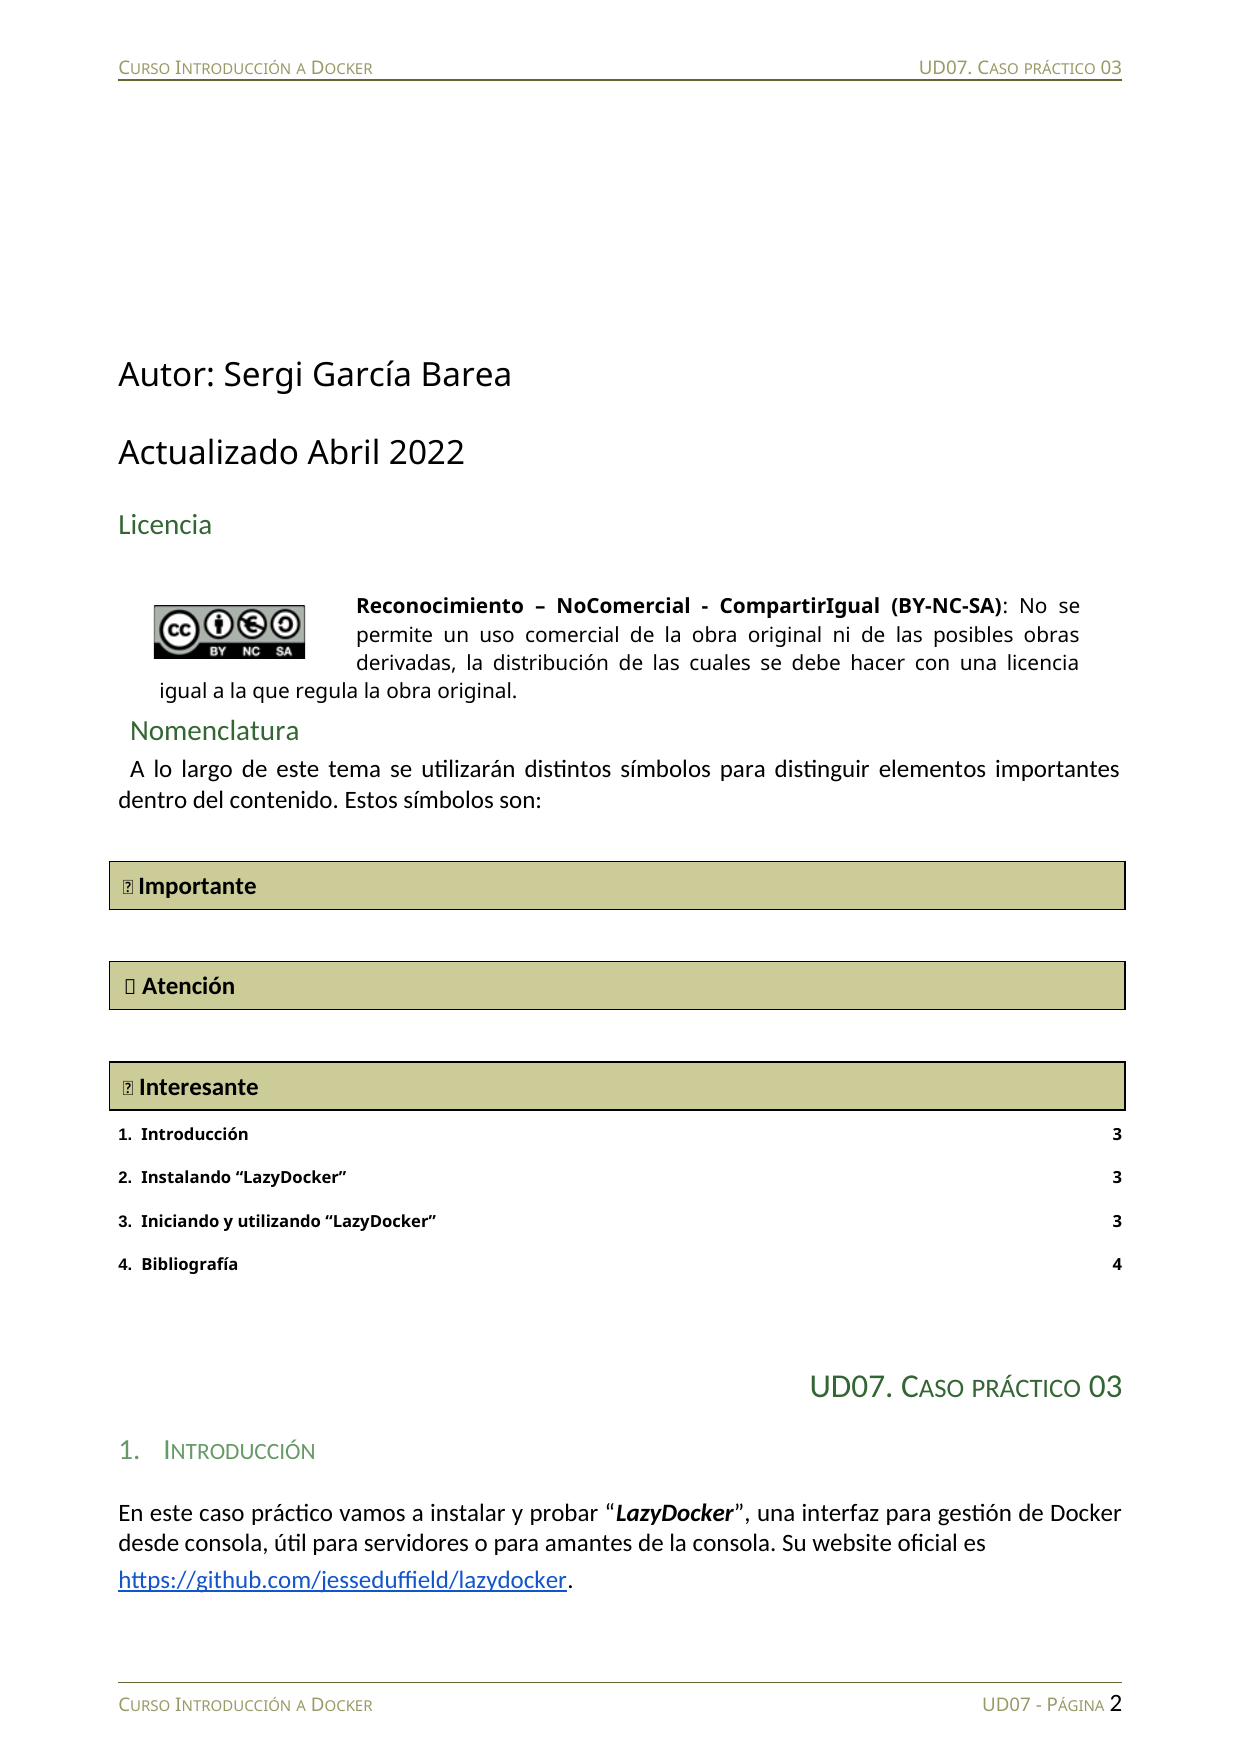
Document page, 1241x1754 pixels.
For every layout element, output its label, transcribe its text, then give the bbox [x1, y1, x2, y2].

subtitle Introducción [118, 1431, 1122, 1467]
text ❕ Atención [110, 962, 1124, 1009]
text 💬 Interesante [110, 1063, 1124, 1109]
text Autor: Sergi García Barea [118, 351, 1122, 396]
text Licencia [118, 506, 1122, 542]
text Reconocimiento – NoComercial - CompartirIgual (BY-NC-SA): No se permite un uso comercial de la obra original ni de las posibles obras derivadas, la distribución de las cuales se debe hacer con una licencia igual a la que regula la obra original. [159, 591, 1080, 705]
text En este caso práctico vamos a instalar y probar “LazyDocker”, una interfaz para gestión de Docker desde consola, útil para servidores o para amantes de la consola. Su website oficial es [118, 1497, 1122, 1558]
text Nomenclatura [118, 712, 1122, 747]
text Actualizado Abril 2022 [118, 428, 1122, 474]
text 3. Iniciando y utilizando “LazyDocker” 3 [118, 1209, 1122, 1232]
text https://github.com/jesseduffield/lazydocker. [118, 1564, 1122, 1595]
text 2. Instalando “LazyDocker” 3 [118, 1166, 1122, 1189]
text 📖 Importante [110, 862, 1124, 909]
text A lo largo de este tema se utilizarán distintos símbolos para distinguir elementos importantes dentro del contenido. Estos símbolos son: [118, 754, 1122, 815]
text 1. Introducción 3 [118, 1122, 1122, 1145]
text 4. Bibliografía 4 [118, 1253, 1122, 1276]
text UD07. Caso práctico 03 [118, 1366, 1122, 1406]
picture [153, 605, 306, 659]
